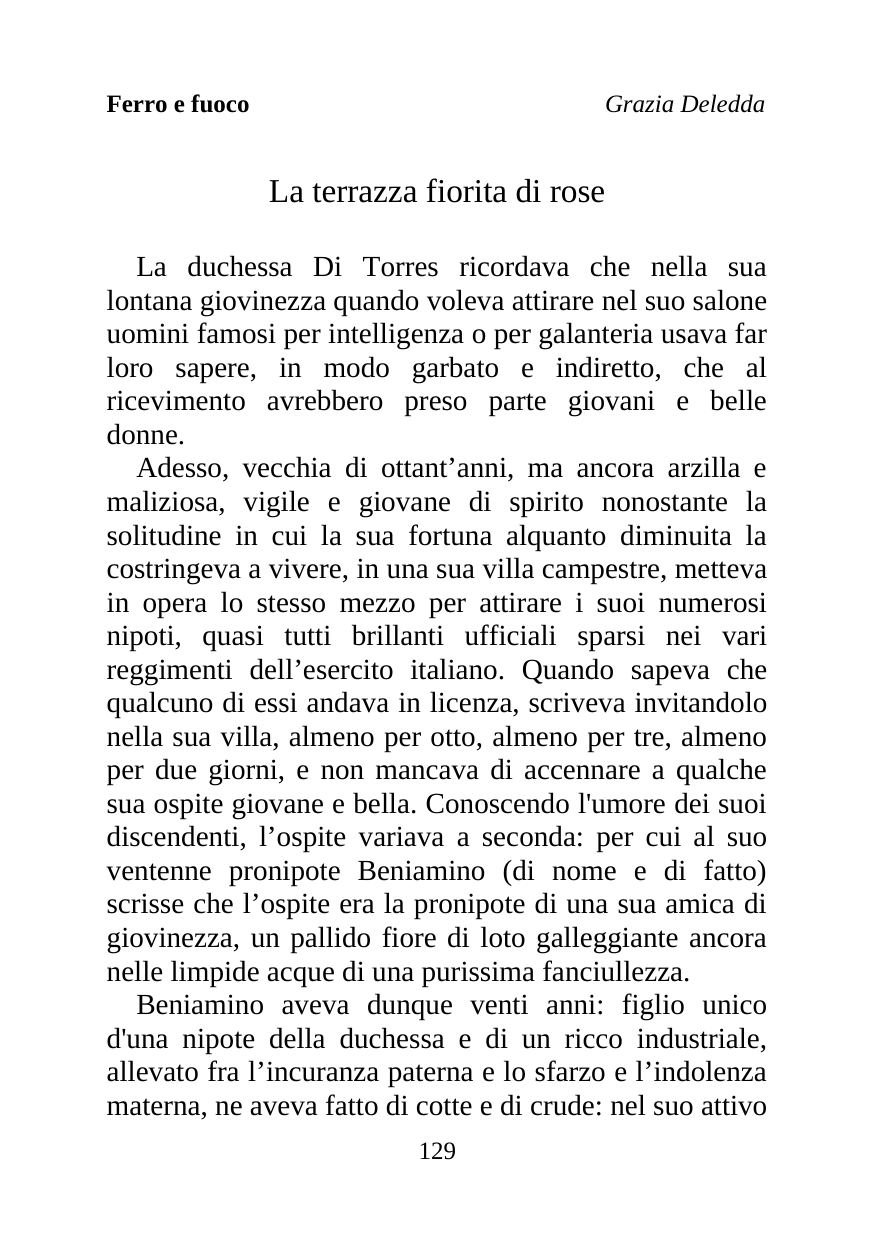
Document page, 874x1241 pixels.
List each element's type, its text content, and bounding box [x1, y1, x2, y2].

text Adesso, vecchia di ottant’anni, ma ancora arzilla e maliziosa, vigile e giovane di spirito nonostante la solitudine in cui la sua fortuna alquanto diminuita la costringeva a vivere, in una sua villa campestre, metteva in opera lo stesso mezzo per attirare i suoi numerosi nipoti, quasi tutti brillanti ufficiali sparsi nei vari reggimenti dell’esercito italiano. Quando sapeva che qualcuno di essi andava in licenza, scriveva invitandolo nella sua villa, almeno per otto, almeno per tre, almeno per due giorni, e non mancava di accennare a qualche sua ospite giovane e bella. Conoscendo l'umore dei suoi discendenti, l’ospite variava a seconda: per cui al suo ventenne pronipote Beniamino (di nome e di fatto) scrisse che l’ospite era la pronipote di una sua amica di giovinezza, un pallido fiore di loto galleggiante ancora nelle limpide acque di una purissima fanciullezza. [106, 451, 768, 987]
subtitle La terrazza fiorita di rose [106, 171, 768, 209]
text Beniamino aveva dunque venti anni: figlio unico d'una nipote della duchessa e di un ricco industriale, allevato fra l’incuranza paterna e lo sfarzo e l’indolenza materna, ne aveva fatto di cotte e di crude: nel suo attivo [106, 987, 768, 1121]
text La duchessa Di Torres ricordava che nella sua lontana giovinezza quando voleva attirare nel suo salone uomini famosi per intelligenza o per galanteria usava far loro sapere, in modo garbato e indiretto, che al ricevimento avrebbero preso parte giovani e belle donne. [106, 249, 768, 451]
